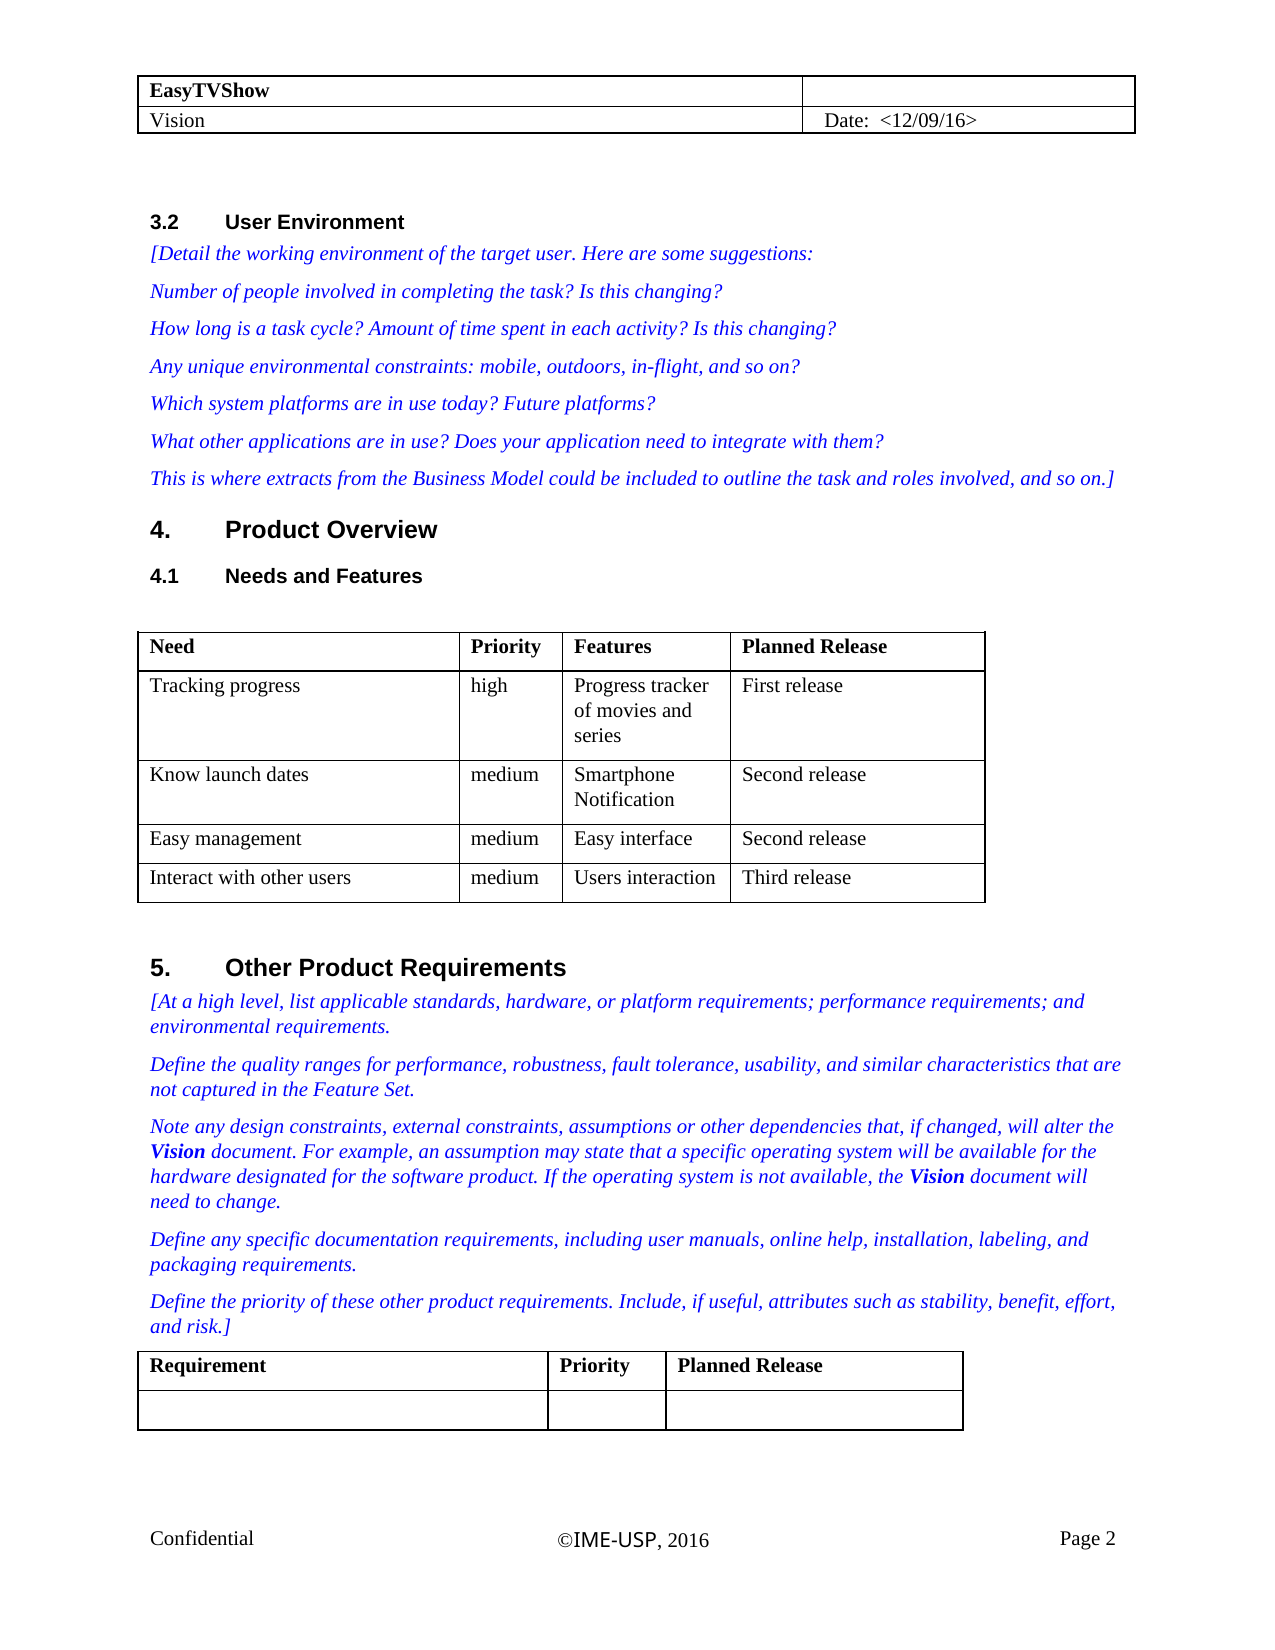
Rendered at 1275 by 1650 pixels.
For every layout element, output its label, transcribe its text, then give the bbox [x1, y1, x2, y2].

table_header Need [139, 633, 459, 670]
table_header Priority [460, 633, 562, 670]
table_cell Tracking progress [139, 672, 459, 759]
table_cell Easy interface [563, 825, 730, 863]
table_cell Second release [731, 825, 984, 863]
text This is where extracts from the Business Model could be included to outline the task and roles involved, and so on.] [150, 465, 1125, 490]
subtitle Needs and Features [150, 563, 1125, 588]
table_header Features [563, 633, 730, 670]
table_cell Third release [731, 864, 984, 902]
subtitle Product Overview [150, 515, 1125, 544]
text How long is a task cycle? Amount of time spent in each activity? Is this changing? [150, 315, 1125, 340]
text Define any specific documentation requirements, including user manuals, online help, installation, labeling, and packaging requirements. [150, 1226, 1125, 1276]
table_cell Know launch dates [139, 761, 459, 823]
subtitle Other Product Requirements [150, 953, 1125, 982]
text Any unique environmental constraints: mobile, outdoors, in-flight, and so on? [150, 353, 1125, 378]
table_header Priority [549, 1352, 665, 1390]
text What other applications are in use? Does your application need to integrate with them? [150, 428, 1125, 453]
table_cell Interact with other users [139, 864, 459, 902]
text [Detail the working environment of the target user. Here are some suggestions: [150, 240, 1125, 265]
text Which system platforms are in use today? Future platforms? [150, 390, 1125, 415]
table_cell [139, 1391, 547, 1429]
table_cell First release [731, 672, 984, 759]
text Define the quality ranges for performance, robustness, fault tolerance, usability, and similar characteristics that are not captured in the Feature Set. [150, 1051, 1125, 1101]
table_cell [667, 1391, 962, 1429]
text [At a high level, list applicable standards, hardware, or platform requirements; performance requirements; and environmental requirements. [150, 988, 1125, 1038]
table_cell medium [460, 864, 562, 902]
table_cell Progress tracker of movies and series [563, 672, 730, 759]
text Define the priority of these other product requirements. Include, if useful, attributes such as stability, benefit, effort, and risk.] [150, 1288, 1125, 1338]
table_cell Users interaction [563, 864, 730, 902]
text Note any design constraints, external constraints, assumptions or other dependencies that, if changed, will alter the Vision document. For example, an assumption may state that a specific operating system will be available for the hardware designated for the software product. If the operating system is not available, the Vision document will need to change. [150, 1113, 1125, 1213]
table_header Planned Release [667, 1352, 962, 1390]
table_cell [549, 1391, 665, 1429]
table_header Planned Release [731, 633, 984, 670]
table_cell medium [460, 825, 562, 863]
table_cell Smartphone Notification [563, 761, 730, 823]
text Number of people involved in completing the task? Is this changing? [150, 278, 1125, 303]
table_cell medium [460, 761, 562, 823]
table_header Requirement [139, 1352, 547, 1390]
table_cell high [460, 672, 562, 759]
table_cell Second release [731, 761, 984, 823]
table_cell Easy management [139, 825, 459, 863]
subtitle User Environment [150, 209, 1125, 234]
